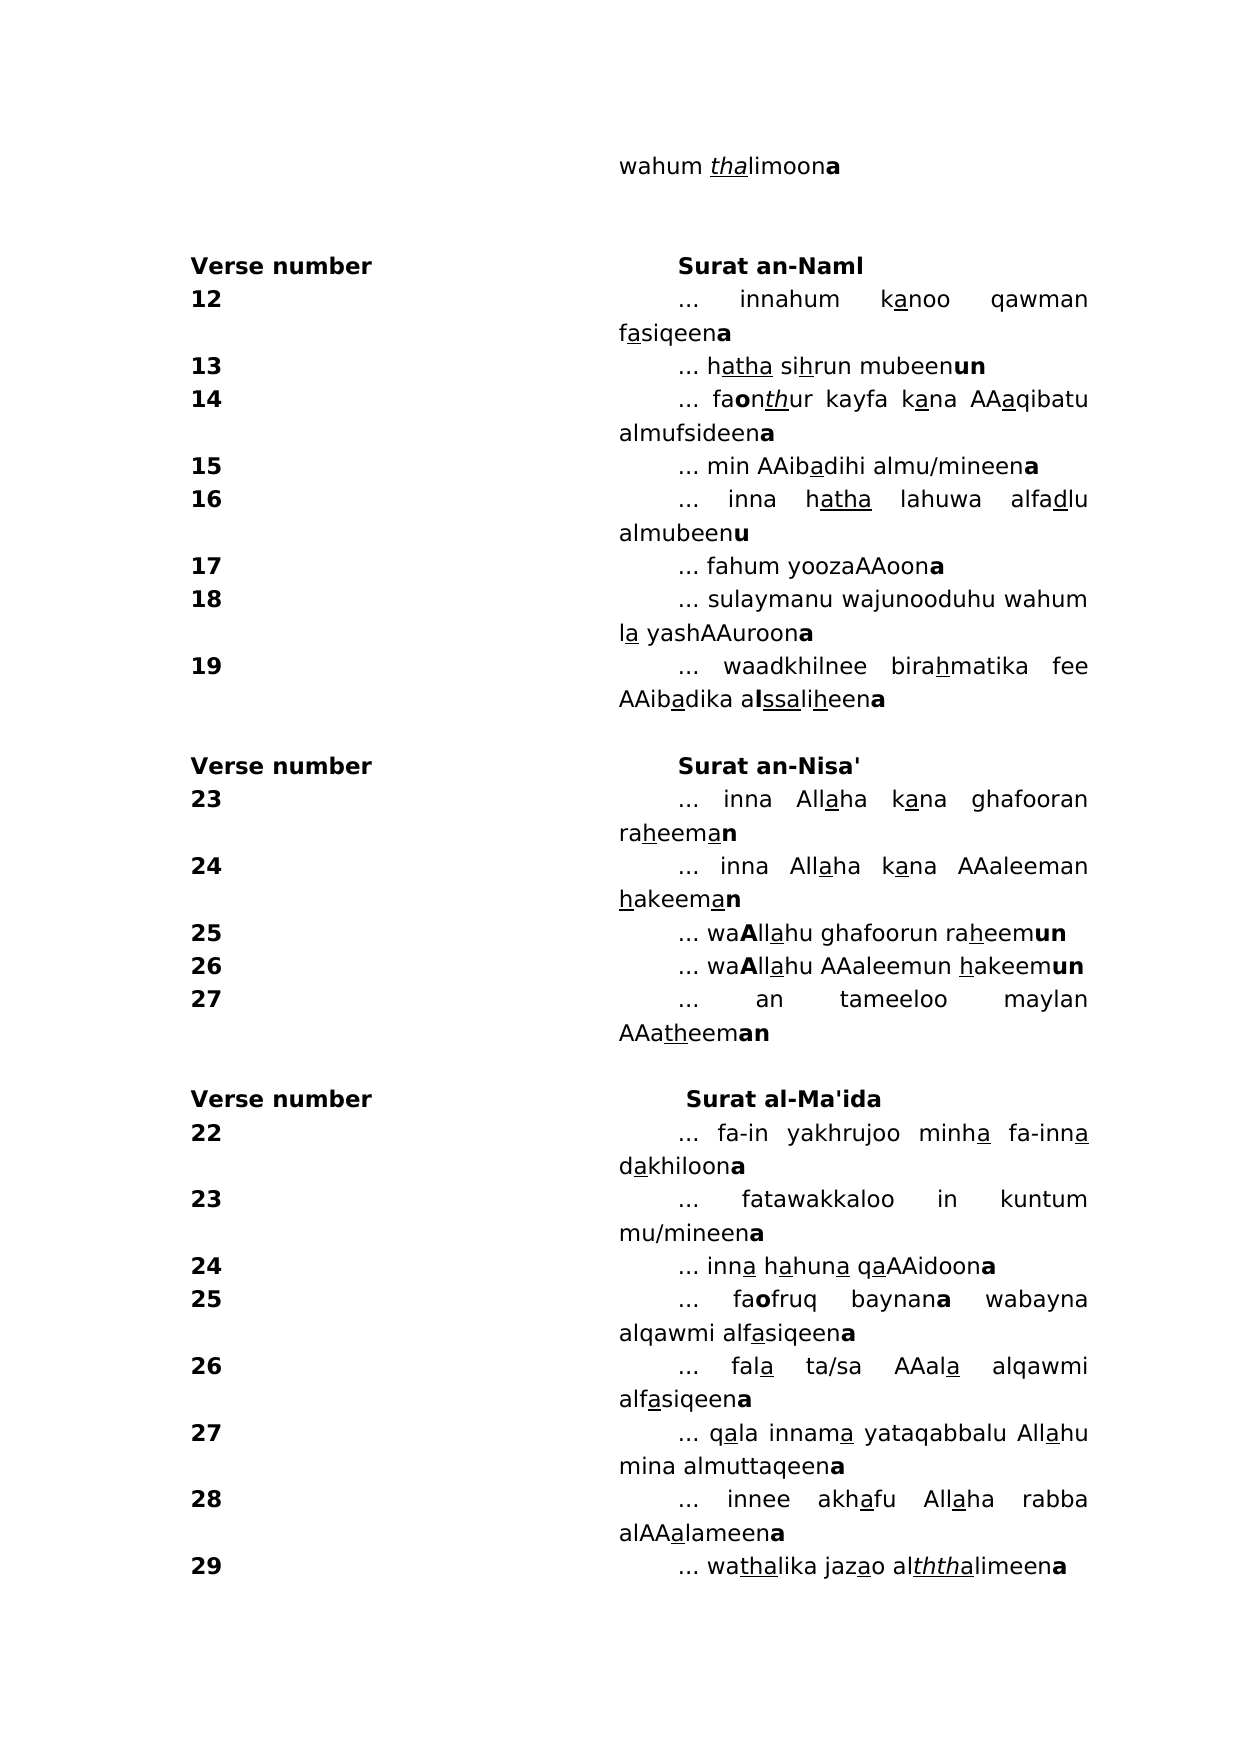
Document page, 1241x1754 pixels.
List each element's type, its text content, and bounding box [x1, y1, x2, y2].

table_cell [131, 181, 619, 214]
table_cell 17 [131, 548, 619, 581]
table_cell 27 [131, 981, 619, 1048]
table_cell 25 [131, 1281, 619, 1348]
table_cell 28 [131, 1481, 619, 1548]
table_cell ... sulaymanu wajunooduhu wahum la yashAAuroona [619, 581, 1106, 648]
table_cell 16 [131, 481, 619, 548]
table_cell ... an tameeloo maylan AAatheeman [619, 981, 1106, 1048]
table_cell ... inna Allaha kana ghafooran raheeman [619, 781, 1106, 848]
table_cell ... fa-in yakhrujoo minha fa-inna dakhiloona [619, 1114, 1106, 1181]
table_cell ... inna Allaha kana AAaleeman hakeeman [619, 848, 1106, 914]
table_cell 27 [131, 1414, 619, 1481]
table_cell Surat al-Ma'ida [619, 1081, 1106, 1114]
table_cell ... waAllahu AAaleemun hakeemun [619, 948, 1106, 981]
table_cell Verse number [131, 1081, 619, 1114]
table_cell 22 [131, 1114, 619, 1181]
table_cell Verse number [131, 248, 619, 281]
table_cell ... faofruq baynana wabayna alqawmi alfasiqeena [619, 1281, 1106, 1348]
table_cell ... waAllahu ghafoorun raheemun [619, 914, 1106, 948]
table_cell [619, 714, 1106, 748]
table_cell [131, 714, 619, 748]
table_cell ... faonthur kayfa kana AAaqibatu almufsideena [619, 381, 1106, 448]
table_cell Verse number [131, 748, 619, 781]
table_cell 15 [131, 448, 619, 481]
table_cell ... fala ta/sa AAala alqawmi alfasiqeena [619, 1348, 1106, 1414]
table_cell ... wathalika jazao alththalimeena [619, 1548, 1106, 1581]
table_cell 13 [131, 348, 619, 381]
table_cell 24 [131, 848, 619, 914]
table_cell ... waadkhilnee birahmatika fee AAibadika alssaliheena [619, 648, 1106, 714]
table_cell [131, 1048, 619, 1081]
table_cell wahum thalimoona [619, 148, 1106, 181]
table_cell ... fatawakkaloo in kuntum mu/mineena [619, 1181, 1106, 1248]
table_cell 19 [131, 648, 619, 714]
table_cell [619, 214, 1106, 248]
table_cell Surat an-Naml [619, 248, 1106, 281]
table_cell ... hatha sihrun mubeenun [619, 348, 1106, 381]
table_cell 24 [131, 1248, 619, 1281]
table_cell 23 [131, 1181, 619, 1248]
table_cell 23 [131, 781, 619, 848]
table_cell 18 [131, 581, 619, 648]
table_cell [619, 181, 1106, 214]
table_cell ... inna hahuna qaAAidoona [619, 1248, 1106, 1281]
table_cell [131, 214, 619, 248]
table_cell ... innahum kanoo qawman fasiqeena [619, 281, 1106, 348]
table_cell 26 [131, 948, 619, 981]
table_cell 12 [131, 281, 619, 348]
table_cell Surat an-Nisa' [619, 748, 1106, 781]
table_cell 14 [131, 381, 619, 448]
table_cell 29 [131, 1548, 619, 1581]
table_cell [619, 1048, 1106, 1081]
table_cell ... fahum yoozaAAoona [619, 548, 1106, 581]
table_cell 25 [131, 914, 619, 948]
table_cell ... inna hatha lahuwa alfadlu almubeenu [619, 481, 1106, 548]
table_cell ... min AAibadihi almu/mineena [619, 448, 1106, 481]
table_cell ... innee akhafu Allaha rabba alAAalameena [619, 1481, 1106, 1548]
table_cell [131, 148, 619, 181]
table_cell 26 [131, 1348, 619, 1414]
table_cell ... qala innama yataqabbalu Allahu mina almuttaqeena [619, 1414, 1106, 1481]
